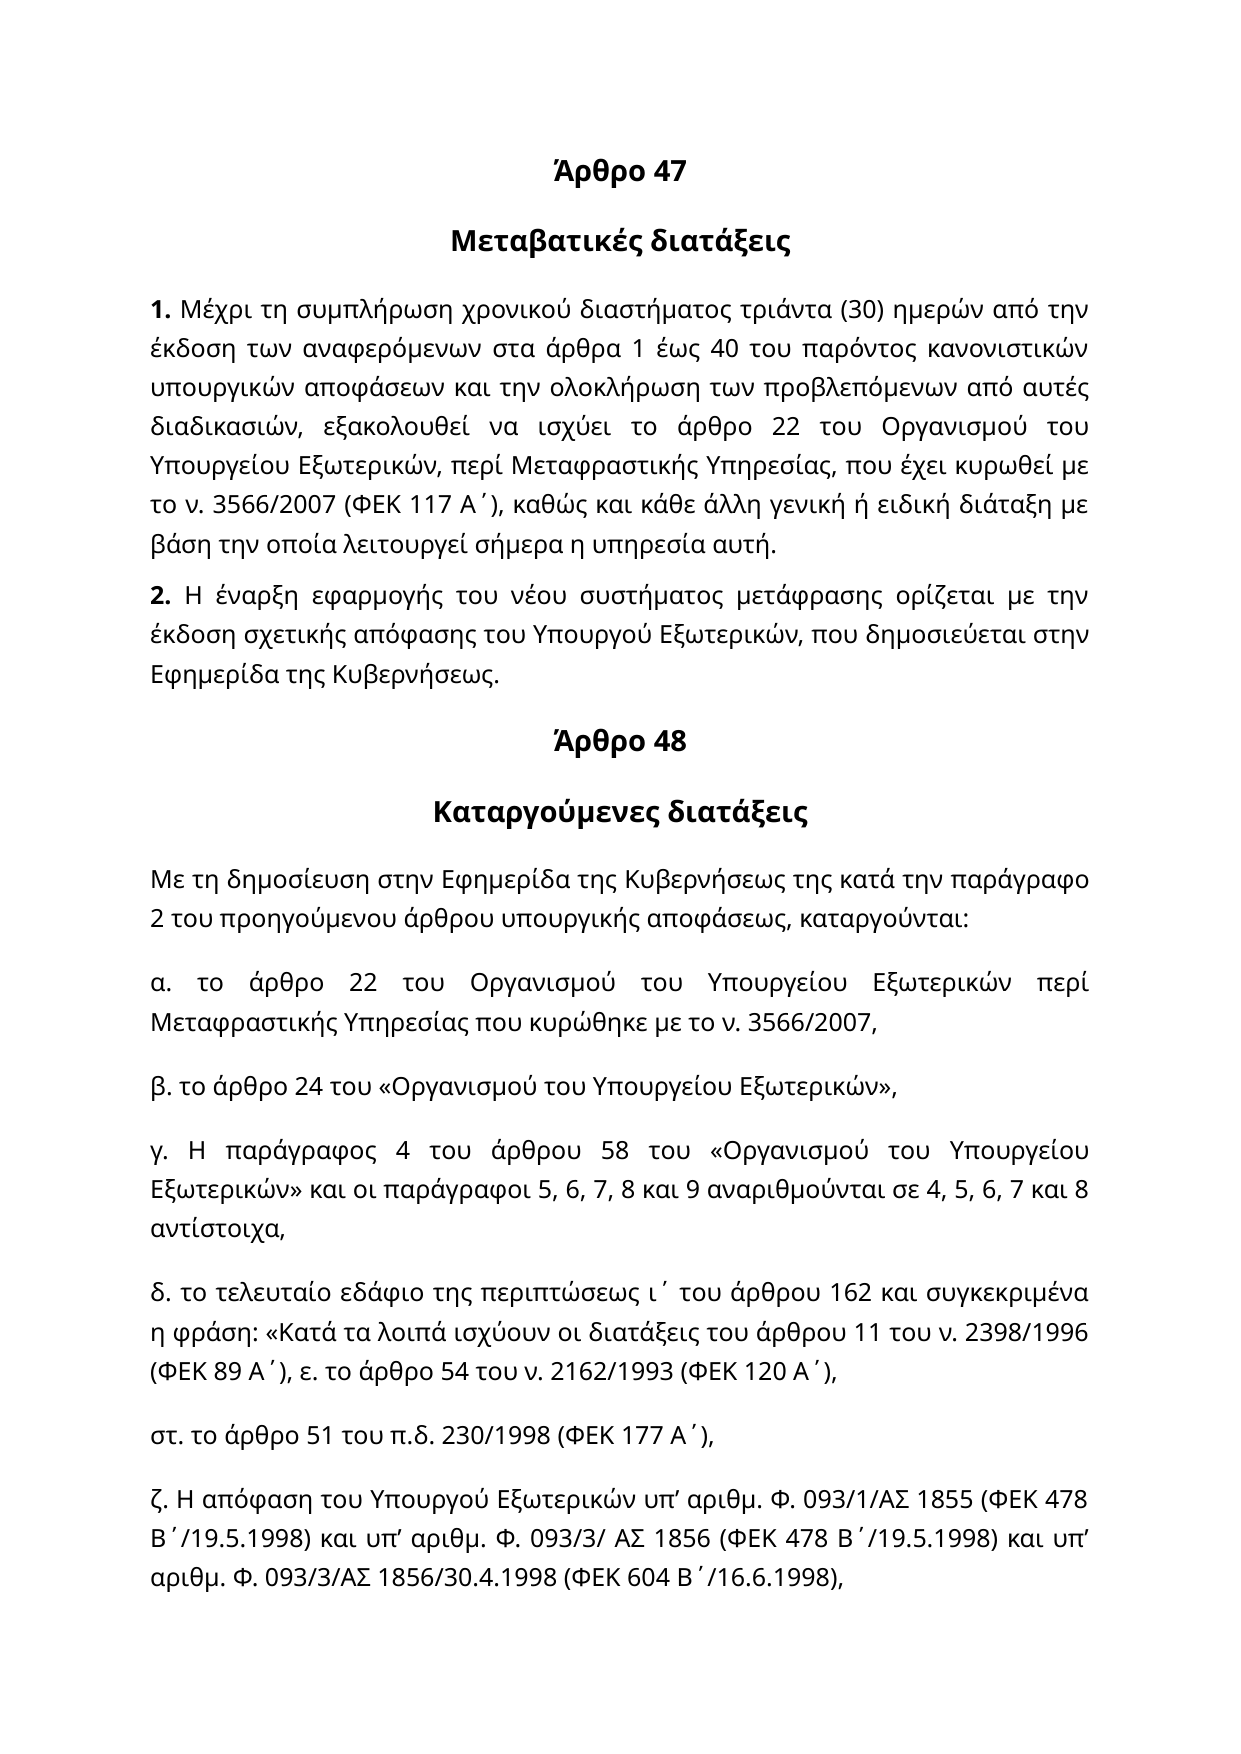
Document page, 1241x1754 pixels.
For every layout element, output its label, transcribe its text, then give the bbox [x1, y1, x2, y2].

subtitle Καταργούμενες διατάξεις [150, 791, 1090, 831]
text Με τη δημοσίευση στην Εφημερίδα της Κυβερνήσεως της κατά την παράγραφο 2 του προηγούμενου άρθρου υπουργικής αποφάσεως, καταργούνται: [150, 862, 1090, 935]
subtitle Άρθρο 48 [150, 720, 1090, 760]
text ζ. Η απόφαση του Υπουργού Εξωτερικών υπ’ αριθμ. Φ. 093/1/ΑΣ 1855 (ΦΕΚ 478 Β΄/19.5.1998) και υπ’ αριθμ. Φ. 093/3/ ΑΣ 1856 (ΦΕΚ 478 Β΄/19.5.1998) και υπ’ αριθμ. Φ. 093/3/ΑΣ 1856/30.4.1998 (ΦΕΚ 604 Β΄/16.6.1998), [150, 1482, 1090, 1594]
subtitle Μεταβατικές διατάξεις [150, 221, 1090, 260]
text 1. Μέχρι τη συμπλήρωση χρονικού διαστήματος τριάντα (30) ημερών από την έκδοση των αναφερόμενων στα άρθρα 1 έως 40 του παρόντος κανονιστικών υπουργικών αποφάσεων και την ολοκλήρωση των προβλεπόμενων από αυτές διαδικασιών, εξακολουθεί να ισχύει το άρθρο 22 του Οργανισμού του Υπουργείου Εξωτερικών, περί Μεταφραστικής Υπηρεσίας, που έχει κυρωθεί με το ν. 3566/2007 (ΦΕΚ 117 Α΄), καθώς και κάθε άλλη γενική ή ειδική διάταξη με βάση την οποία λειτουργεί σήμερα η υπηρεσία αυτή. [150, 291, 1090, 560]
text α. το άρθρο 22 του Οργανισμού του Υπουργείου Εξωτερικών περί Μεταφραστικής Υπηρεσίας που κυρώθηκε με το ν. 3566/2007, [150, 965, 1090, 1038]
subtitle Άρθρο 47 [150, 150, 1090, 190]
text β. το άρθρο 24 του «Οργανισμού του Υπουργείου Εξωτερικών», [150, 1068, 1090, 1102]
text 2. Η έναρξη εφαρμογής του νέου συστήματος μετάφρασης ορίζεται με την έκδοση σχετικής απόφασης του Υπουργού Εξωτερικών, που δημοσιεύεται στην Εφημερίδα της Κυβερνήσεως. [150, 578, 1090, 690]
text στ. το άρθρο 51 του π.δ. 230/1998 (ΦΕΚ 177 Α΄), [150, 1417, 1090, 1452]
text δ. το τελευταίο εδάφιο της περιπτώσεως ι΄ του άρθρου 162 και συγκεκριμένα η φράση: «Κατά τα λοιπά ισχύουν οι διατάξεις του άρθρου 11 του ν. 2398/1996 (ΦΕΚ 89 Α΄), ε. το άρθρο 54 του ν. 2162/1993 (ΦΕΚ 120 Α΄), [150, 1275, 1090, 1387]
text γ. Η παράγραφος 4 του άρθρου 58 του «Οργανισμού του Υπουργείου Εξωτερικών» και οι παράγραφοι 5, 6, 7, 8 και 9 αναριθμούνται σε 4, 5, 6, 7 και 8 αντίστοιχα, [150, 1132, 1090, 1245]
